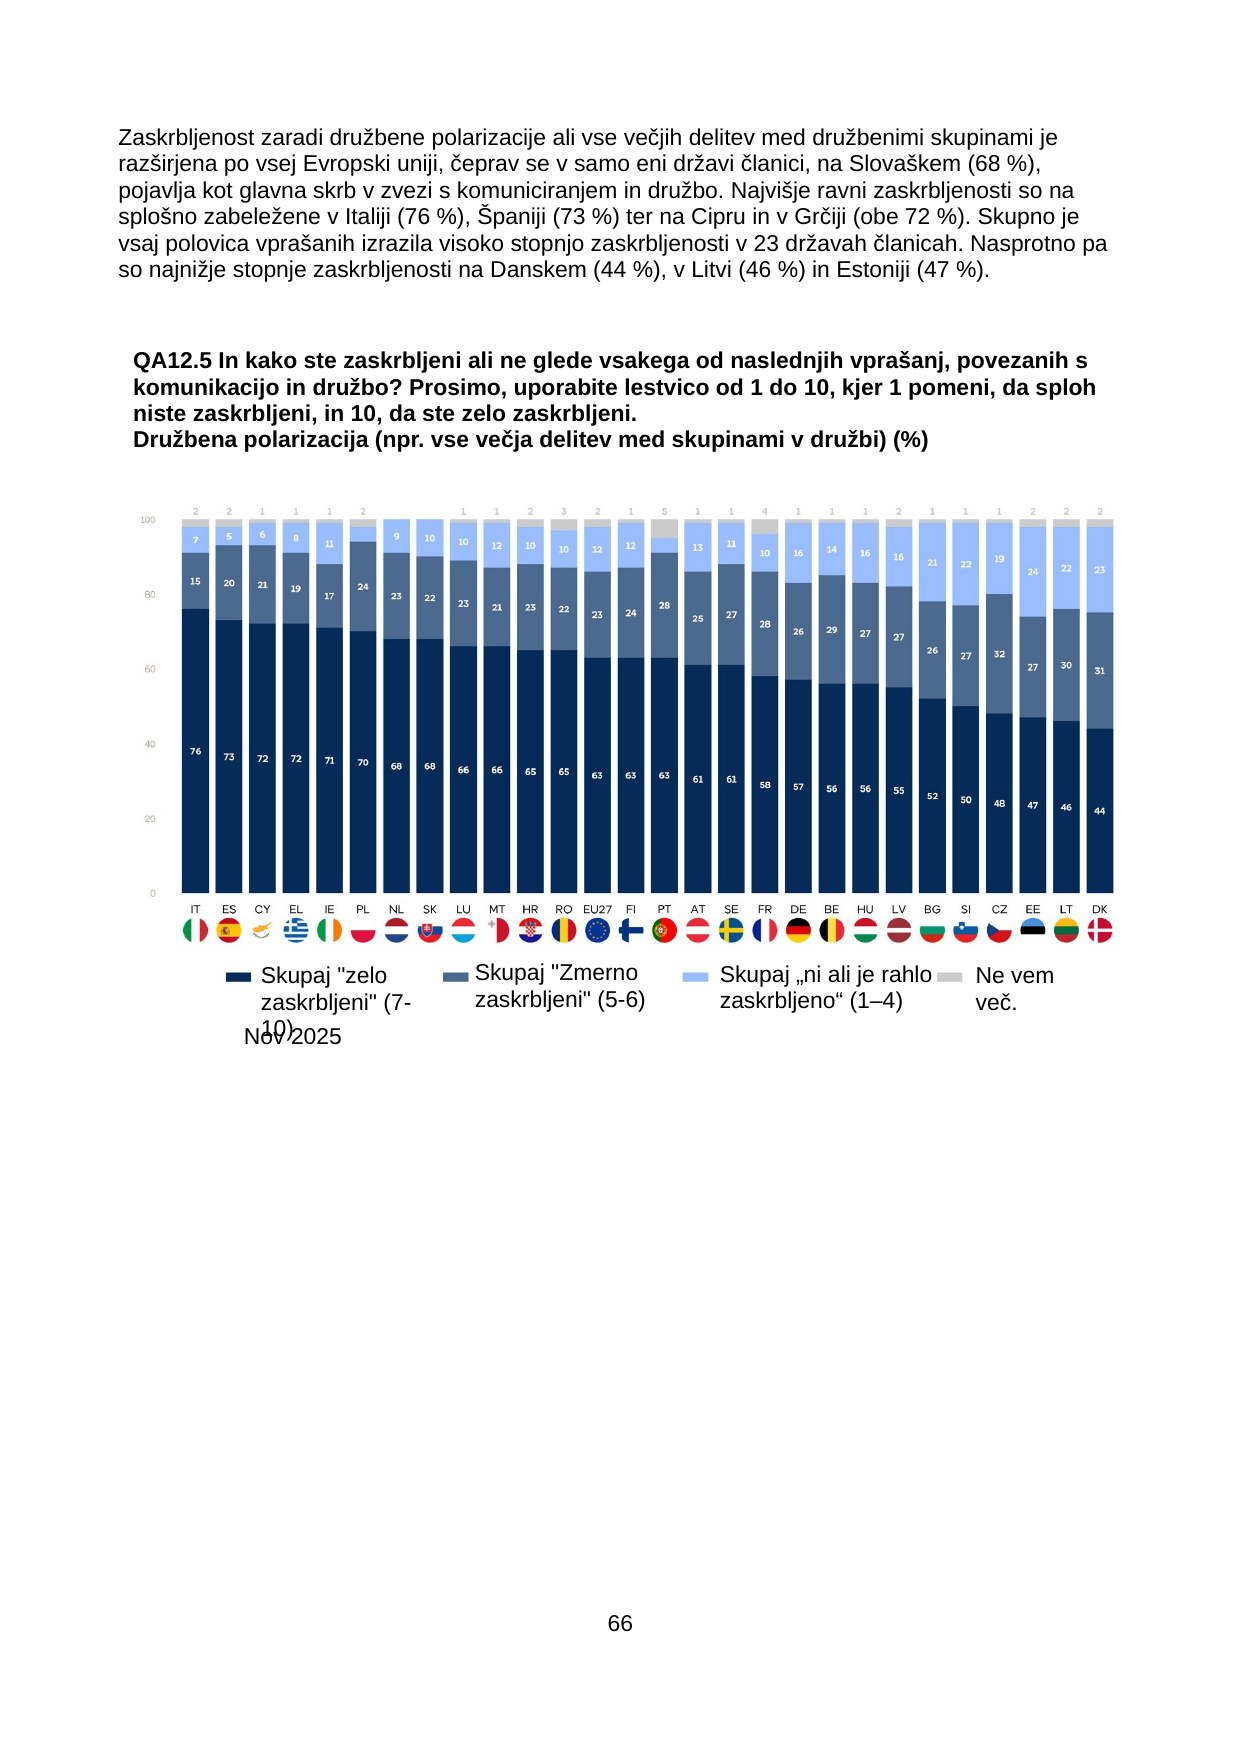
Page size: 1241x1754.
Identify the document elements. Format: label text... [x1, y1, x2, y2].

text Zaskrbljenost zaradi družbene polarizacije ali vse večjih delitev med družbenimi skupinami je razširjena po vsej Evropski uniji, čeprav se v samo eni državi članici, na Slovaškem (68 %), pojavlja kot glavna skrb v zvezi s komuniciranjem in družbo. Najvišje ravni zaskrbljenosti so na splošno zabeležene v Italiji (76 %), Španiji (73 %) ter na Cipru in v Grčiji (obe 72 %). Skupno je vsaj polovica vprašanih izrazila visoko stopnjo zaskrbljenosti v 23 državah članicah. Nasprotno pa so najnižje stopnje zaskrbljenosti na Danskem (44 %), v Litvi (46 %) in Estoniji (47 %). [118, 124, 1122, 282]
picture [137, 502, 1120, 947]
picture [218, 963, 967, 985]
